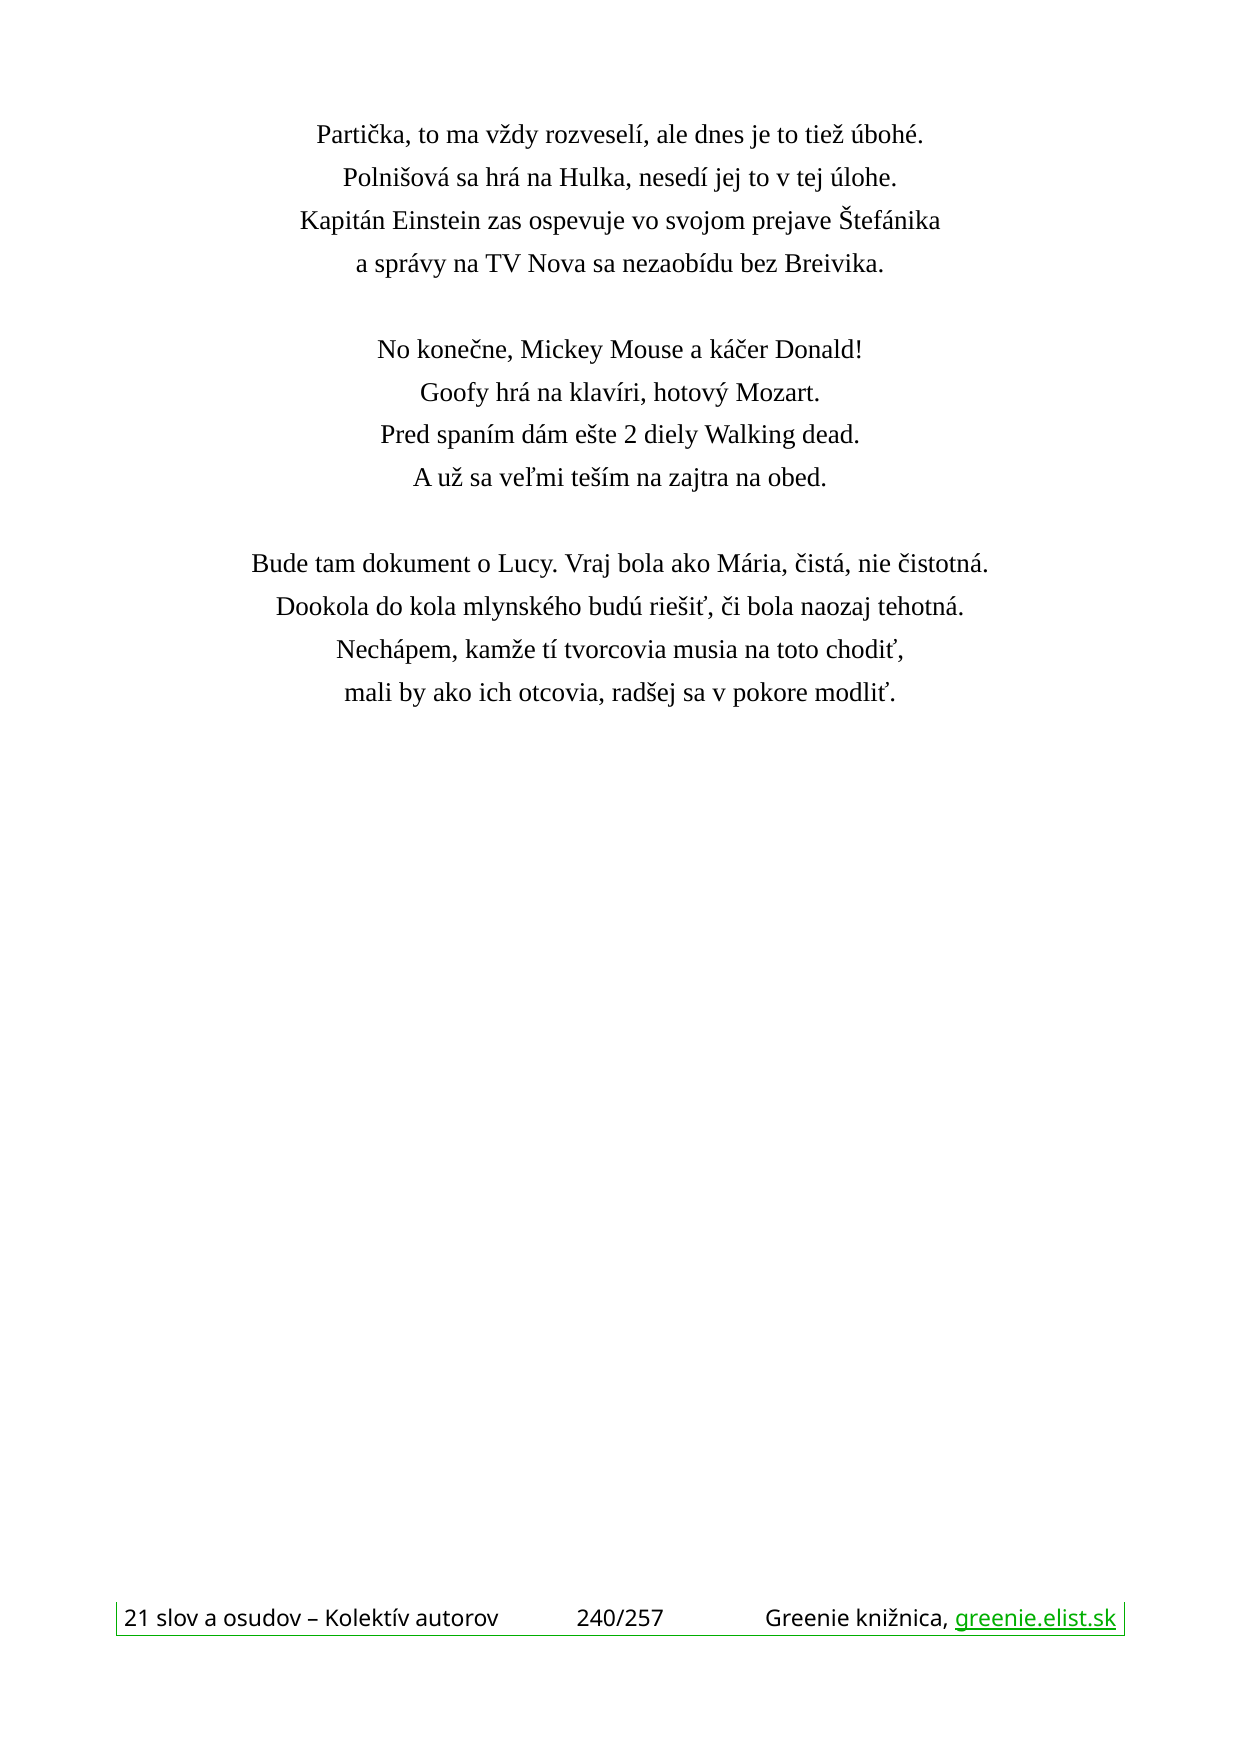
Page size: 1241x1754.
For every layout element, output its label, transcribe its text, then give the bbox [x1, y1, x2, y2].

text Pred spaním dám ešte 2 diely Walking dead. [118, 418, 1122, 450]
text a správy na TV Nova sa nezaobídu bez Breivika. [118, 247, 1122, 278]
text No konečne, Mickey Mouse a káčer Donald! [118, 333, 1122, 364]
text Goofy hrá na klavíri, hotový Mozart. [118, 376, 1122, 407]
text Polnišová sa hrá na Hulka, nesedí jej to v tej úlohe. [118, 161, 1122, 192]
text Partička, to ma vždy rozveselí, ale dnes je to tiež úbohé. [118, 118, 1122, 149]
text Dookola do kola mlynského budú riešiť, či bola naozaj tehotná. [118, 590, 1122, 621]
text A už sa veľmi teším na zajtra na obed. [118, 461, 1122, 493]
text Kapitán Einstein zas ospevuje vo svojom prejave Štefánika [118, 204, 1122, 235]
text Bude tam dokument o Lucy. Vraj bola ako Mária, čistá, nie čistotná. [118, 547, 1122, 578]
text mali by ako ich otcovia, radšej sa v pokore modliť. [118, 676, 1122, 707]
text Nechápem, kamže tí tvorcovia musia na toto chodiť, [118, 633, 1122, 664]
